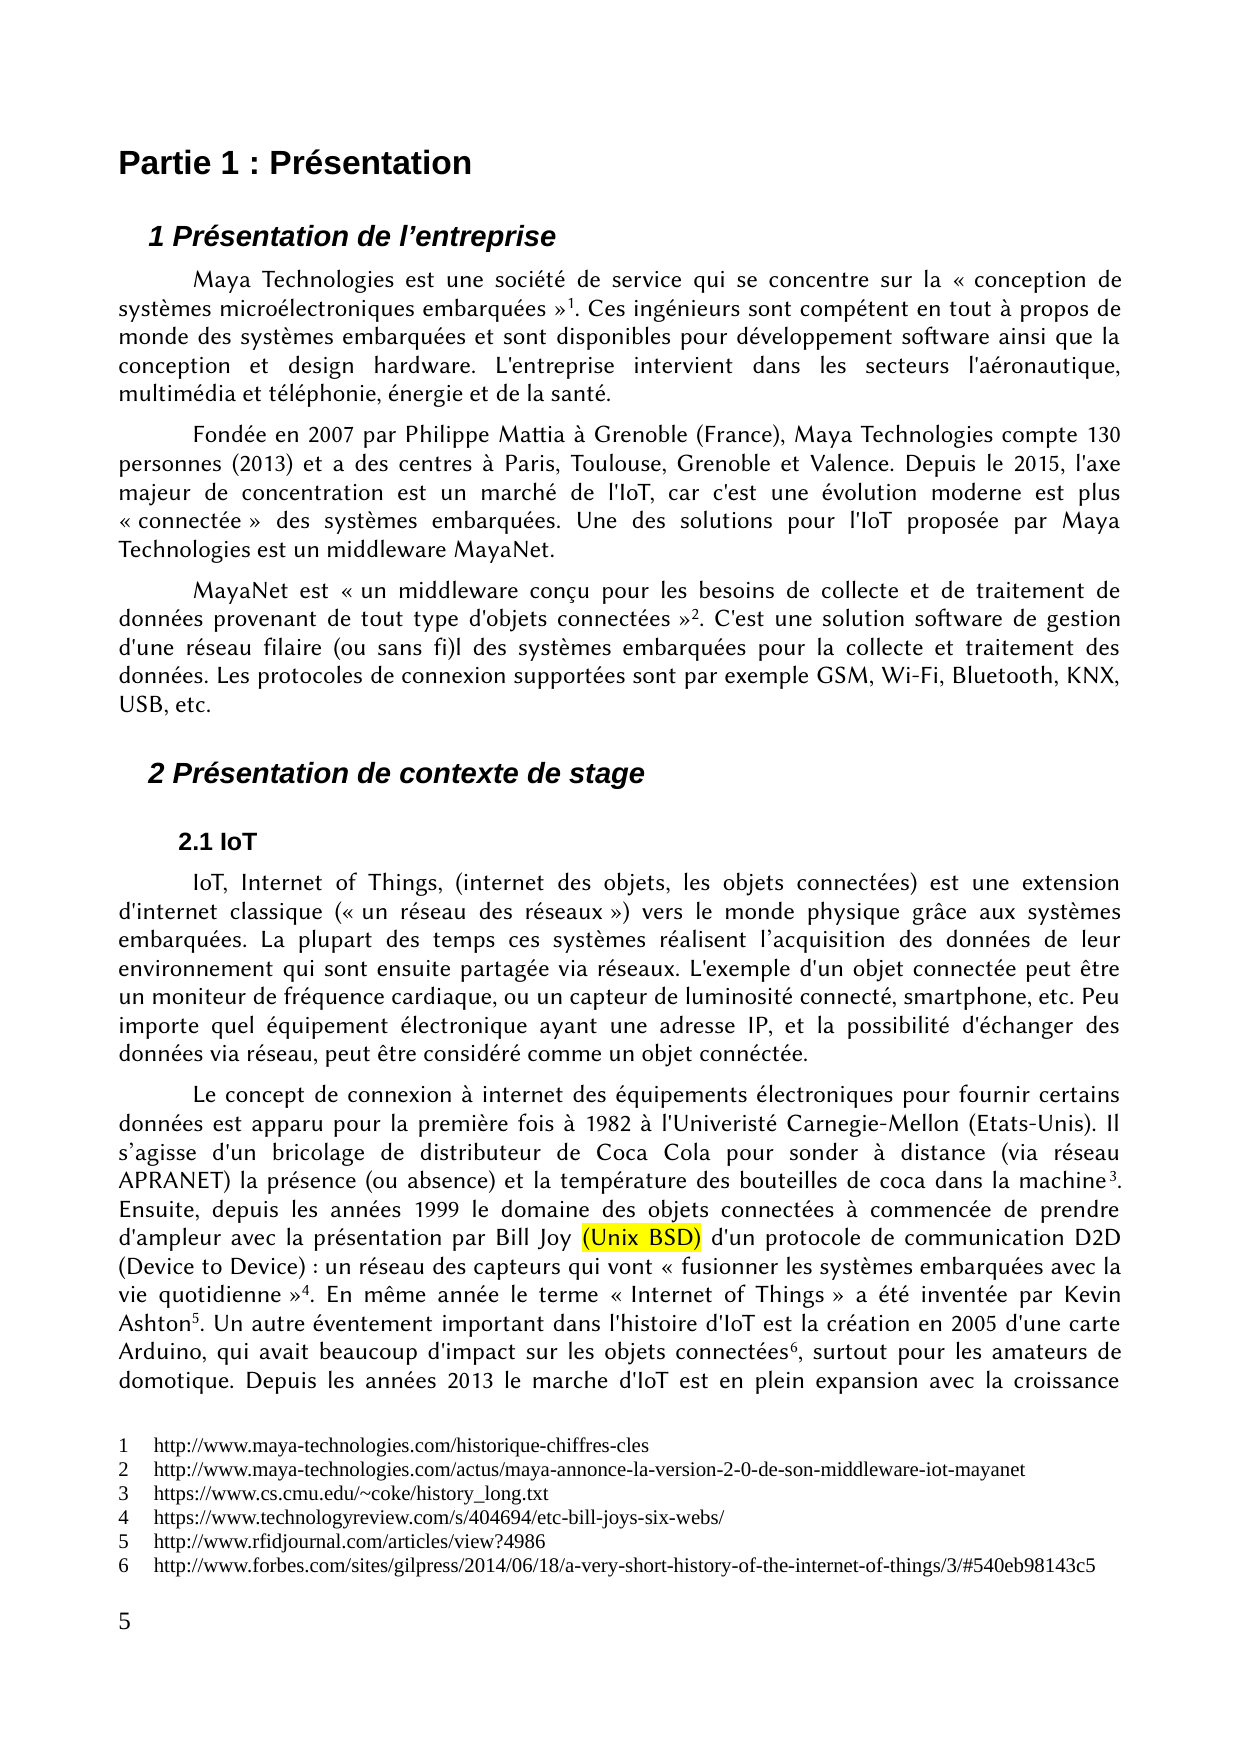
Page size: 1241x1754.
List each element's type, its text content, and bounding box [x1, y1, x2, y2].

text https://www.technologyreview.com/s/404694/etc-bill-joys-six-webs/ [118, 1505, 1122, 1529]
text Le concept de connexion à internet des équipements électroniques pour fournir certains données est apparu pour la première fois à 1982 à l'Univeristé Carnegie-Mellon (Etats-Unis). Il s’agisse d'un bricolage de distributeur de Coca Cola pour sonder à distance (via réseau APRANET) la présence (ou absence) et la température des bouteilles de coca dans la machine. Ensuite, depuis les années 1999 le domaine des objets connectées à commencée de prendre d'ampleur avec la présentation par Bill Joy (Unix BSD) d'un protocole de communication D2D (Device to Device) : un réseau des capteurs qui vont « fusionner les systèmes embarquées avec la vie quotidienne ». En même année le terme « Internet of Things » a été inventée par Kevin Ashton. Un autre éventement important dans l'histoire d'IoT est la création en 2005 d'une carte Arduino, qui avait beaucoup d'impact sur les objets connectées, surtout pour les amateurs de domotique. Depuis les années 2013 le marche d'IoT est en plein expansion avec la croissance [118, 1081, 1122, 1394]
text Maya Technologies est une société de service qui se concentre sur la « conception de systèmes microélectroniques embarquées ». Ces ingénieurs sont compétent en tout à propos de monde des systèmes embarquées et sont disponibles pour développement software ainsi que la conception et design hardware. L'entreprise intervient dans les secteurs l'aéronautique, multimédia et téléphonie, énergie et de la santé. [118, 265, 1122, 408]
text http://www.forbes.com/sites/gilpress/2014/06/18/a-very-short-history-of-the-internet-of-things/3/#540eb98143c5 [118, 1553, 1122, 1577]
text https://www.cs.cmu.edu/~coke/history_long.txt [118, 1481, 1122, 1505]
subtitle Partie 1 : Présentation [118, 143, 1122, 182]
text IoT, Internet of Things, (internet des objets, les objets connectées) est une extension d'internet classique (« un réseau des réseaux ») vers le monde physique grâce aux systèmes embarquées. La plupart des temps ces systèmes réalisent l’acquisition des données de leur environnement qui sont ensuite partagée via réseaux. L'exemple d'un objet connectée peut être un moniteur de fréquence cardiaque, ou un capteur de luminosité connecté, smartphone, etc. Peu importe quel équipement électronique ayant une adresse IP, et la possibilité d'échanger des données via réseau, peut être considéré comme un objet connéctée. [118, 868, 1122, 1068]
subtitle IoT [118, 827, 1122, 856]
text http://www.rfidjournal.com/articles/view?4986 [118, 1529, 1122, 1553]
subtitle Présentation de l’entreprise [118, 219, 1122, 253]
text MayaNet est « un middleware conçu pour les besoins de collecte et de traitement de données provenant de tout type d'objets connectées ». C'est une solution software de gestion d'une réseau filaire (ou sans fi)l des systèmes embarquées pour la collecte et traitement des données. Les protocoles de connexion supportées sont par exemple GSM, Wi-Fi, Bluetooth, KNX, USB, etc. [118, 576, 1122, 718]
text http://www.maya-technologies.com/historique-chiffres-cles [118, 1432, 1122, 1457]
text http://www.maya-technologies.com/actus/maya-annonce-la-version-2-0-de-son-middleware-iot-mayanet [118, 1457, 1122, 1481]
text Fondée en 2007 par Philippe Mattia à Grenoble (France), Maya Technologies compte 130 personnes (2013) et a des centres à Paris, Toulouse, Grenoble et Valence. Depuis le 2015, l'axe majeur de concentration est un marché de l'IoT, car c'est une évolution moderne est plus « connectée » des systèmes embarquées. Une des solutions pour l'IoT proposée par Maya Technologies est un middleware MayaNet. [118, 421, 1122, 563]
subtitle Présentation de contexte de stage [118, 756, 1122, 789]
